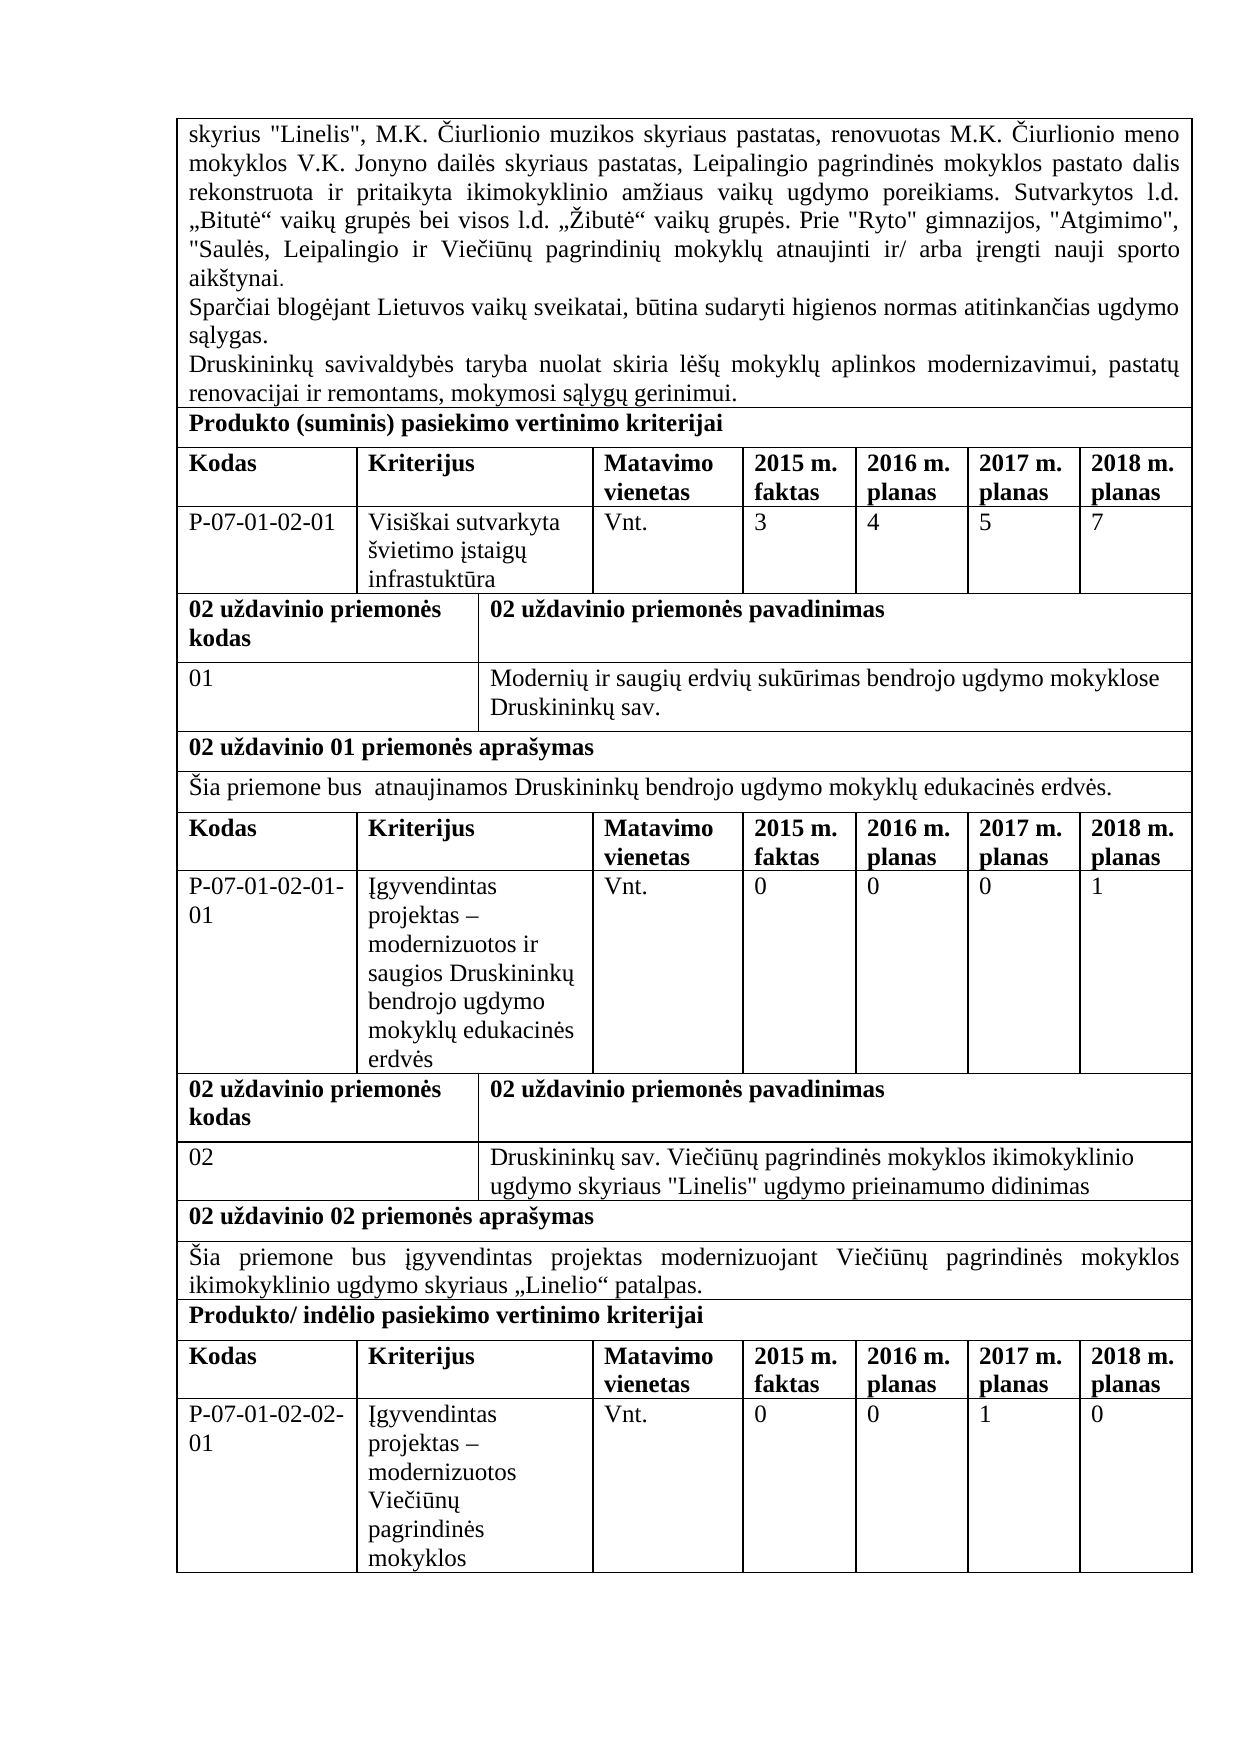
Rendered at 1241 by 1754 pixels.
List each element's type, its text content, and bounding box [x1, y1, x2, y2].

table_cell 5 [969, 507, 1079, 593]
table_cell 0 [857, 1399, 967, 1572]
table_cell Visiškai sutvarkyta švietimo įstaigų infrastuktūra [358, 507, 592, 593]
table_cell P-07-01-02-02-01 [178, 1399, 356, 1572]
table_cell Vnt. [594, 1399, 742, 1572]
table_cell Matavimo vienetas [594, 813, 742, 870]
table_cell Kriterijus [358, 1341, 592, 1398]
table_cell 02 uždavinio priemonės pavadinimas [479, 1074, 1191, 1141]
table_cell 0 [744, 1399, 855, 1572]
table_cell 2016 m. planas [857, 448, 967, 506]
table_cell 0 [969, 871, 1079, 1073]
table_cell 2018 m. planas [1081, 1341, 1191, 1398]
table_cell 2018 m. planas [1081, 448, 1191, 506]
table_cell Vnt. [594, 871, 742, 1073]
table_cell 2015 m. faktas [744, 813, 855, 870]
table_cell 0 [857, 871, 967, 1073]
table_cell Produkto/ indėlio pasiekimo vertinimo kriterijai [178, 1300, 1191, 1340]
table_cell 2018 m. planas [1081, 813, 1191, 870]
table_cell 2016 m. planas [857, 813, 967, 870]
table_cell Matavimo vienetas [594, 448, 742, 506]
table_cell 2017 m. planas [969, 813, 1079, 870]
table_cell Kriterijus [358, 448, 592, 506]
table_cell Kodas [178, 1341, 356, 1398]
table_cell 2017 m. planas [969, 1341, 1079, 1398]
table_cell 2015 m. faktas [744, 1341, 855, 1398]
table_cell P-07-01-02-01-01 [178, 871, 356, 1073]
table_cell Matavimo vienetas [594, 1341, 742, 1398]
table_cell Vnt. [594, 507, 742, 593]
table_cell Įgyvendintas projektas – modernizuotos Viečiūnų pagrindinės mokyklos [358, 1399, 592, 1572]
table_cell 7 [1081, 507, 1191, 593]
table_cell Kriterijus [358, 813, 592, 870]
table_cell 1 [969, 1399, 1079, 1572]
table_cell Kodas [178, 448, 356, 506]
table_cell 2017 m. planas [969, 448, 1079, 506]
table_cell Kodas [178, 813, 356, 870]
table_cell 02 uždavinio priemonės kodas [178, 1074, 478, 1141]
table_cell 0 [1081, 1399, 1191, 1572]
table_cell 3 [744, 507, 855, 593]
table_cell Produkto (suminis) pasiekimo vertinimo kriterijai [178, 408, 1191, 447]
table_cell 02 uždavinio 02 priemonės aprašymas [178, 1201, 1191, 1241]
table_cell 2015 m. faktas [744, 448, 855, 506]
table_cell 1 [1081, 871, 1191, 1073]
table_cell 0 [744, 871, 855, 1073]
table_cell skyrius "Linelis", M.K. Čiurlionio muzikos skyriaus pastatas, renovuotas M.K. Čiurlionio meno mokyklos V.K. Jonyno dailės skyriaus pastatas, Leipalingio pagrindinės mokyklos pastato dalis rekonstruota ir pritaikyta ikimokyklinio amžiaus vaikų ugdymo poreikiams. Sutvarkytos l.d. „Bitutė“ vaikų grupės bei visos l.d. „Žibutė“ vaikų grupės. Prie "Ryto" gimnazijos, "Atgimimo", "Saulės, Leipalingio ir Viečiūnų pagrindinių mokyklų atnaujinti ir/ arba įrengti nauji sporto aikštynai. Sparčiai blogėjant Lietuvos vaikų sveikatai, būtina sudaryti higienos normas atitinkančias ugdymo sąlygas. Druskininkų savivaldybės taryba nuolat skiria lėšų mokyklų aplinkos modernizavimui, pastatų renovacijai ir remontams, mokymosi sąlygų gerinimui. [178, 119, 1191, 407]
table_cell 02 uždavinio priemonės kodas [178, 594, 478, 662]
table_cell Modernių ir saugių erdvių sukūrimas bendrojo ugdymo mokyklose Druskininkų sav. [479, 663, 1191, 731]
table_cell 02 [178, 1143, 478, 1200]
table_cell 4 [857, 507, 967, 593]
table_cell P-07-01-02-01 [178, 507, 356, 593]
table_cell Įgyvendintas projektas – modernizuotos ir saugios Druskininkų bendrojo ugdymo mokyklų edukacinės erdvės [358, 871, 592, 1073]
table_cell Šia priemone bus atnaujinamos Druskininkų bendrojo ugdymo mokyklų edukacinės erdvės. [178, 772, 1191, 812]
table_cell 01 [178, 663, 478, 731]
table_cell 2016 m. planas [857, 1341, 967, 1398]
table_cell 02 uždavinio priemonės pavadinimas [479, 594, 1191, 662]
table_cell Druskininkų sav. Viečiūnų pagrindinės mokyklos ikimokyklinio ugdymo skyriaus "Linelis" ugdymo prieinamumo didinimas [479, 1143, 1191, 1200]
table_cell Šia priemone bus įgyvendintas projektas modernizuojant Viečiūnų pagrindinės mokyklos ikimokyklinio ugdymo skyriaus „Linelio“ patalpas. [178, 1242, 1191, 1299]
table_cell 02 uždavinio 01 priemonės aprašymas [178, 732, 1191, 771]
